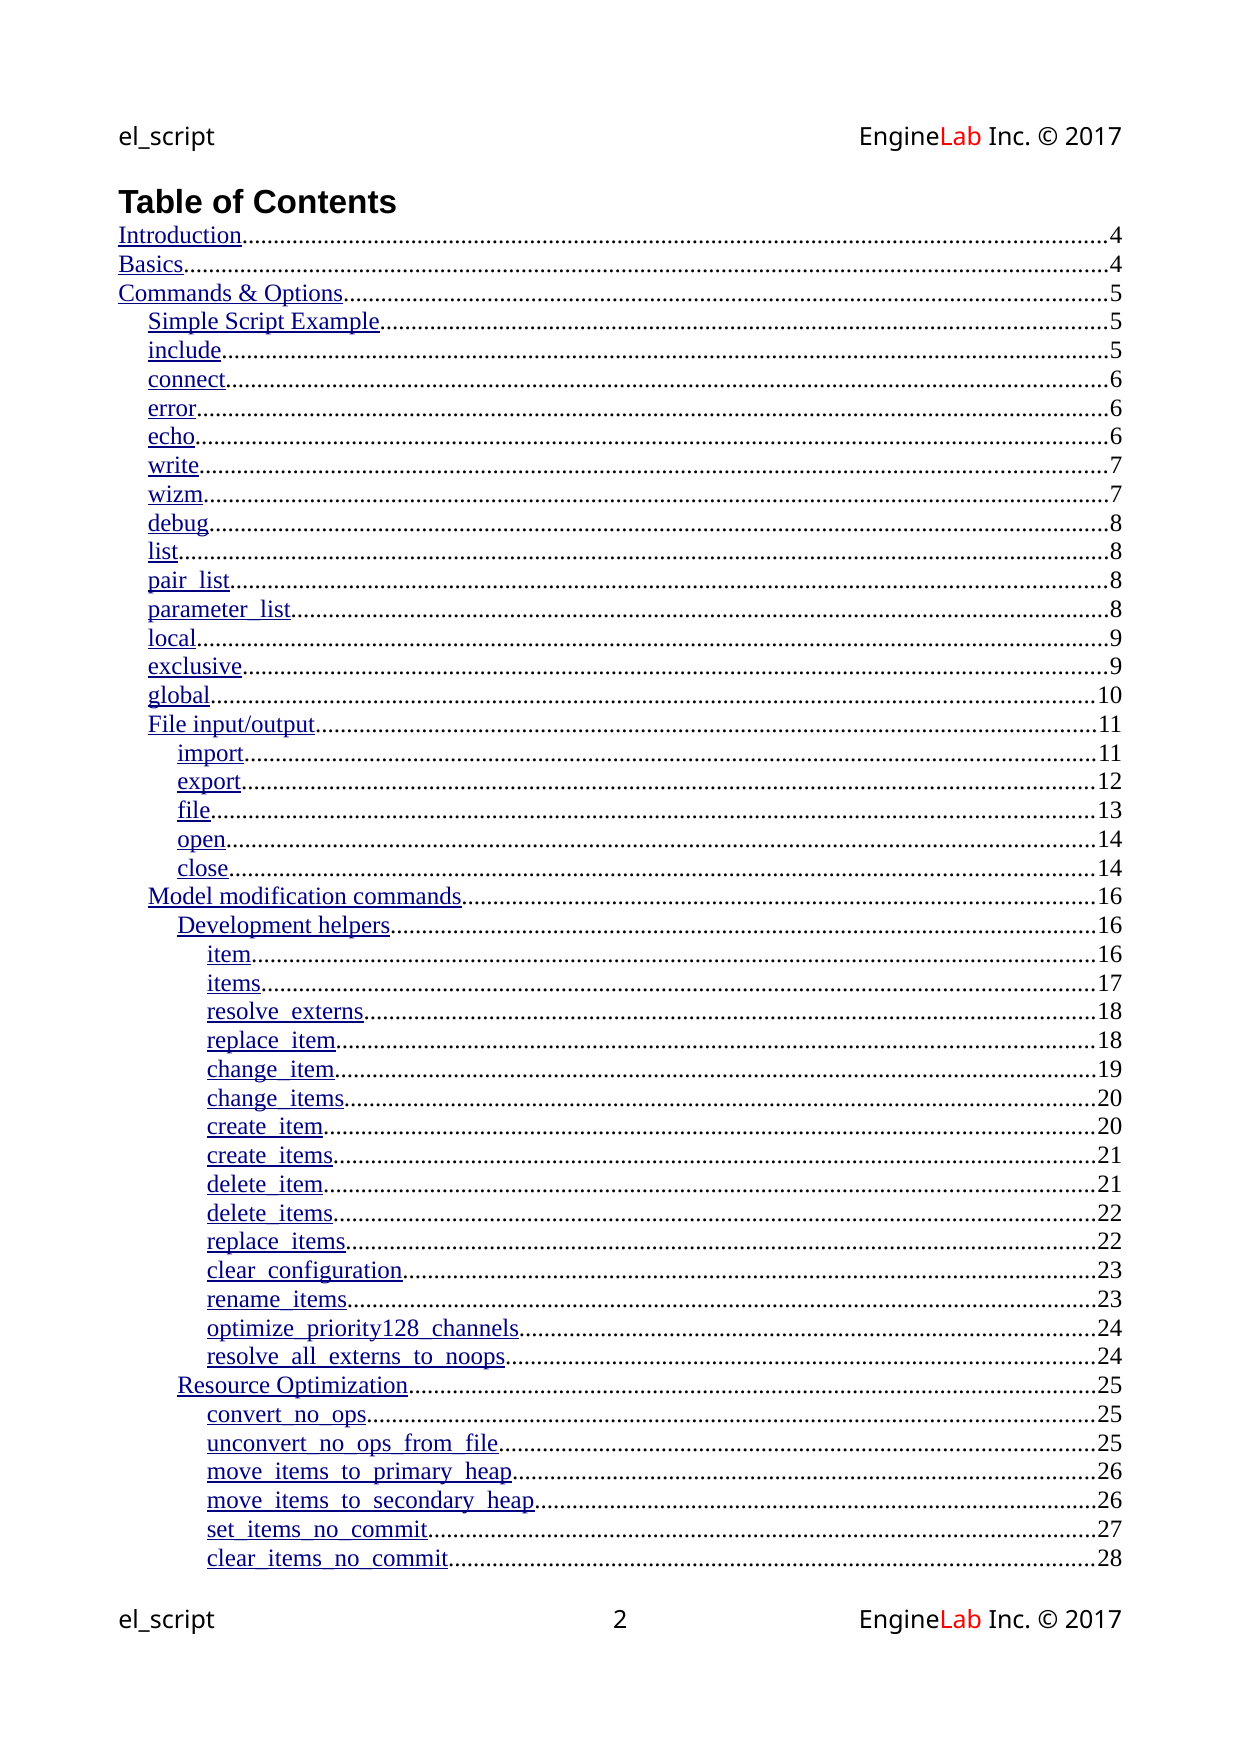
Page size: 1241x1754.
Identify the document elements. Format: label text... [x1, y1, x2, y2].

text delete_item 21 [207, 1169, 1122, 1198]
text move_items_to_secondary_heap 26 [207, 1485, 1122, 1514]
text Commands & Options 5 [118, 278, 1122, 306]
text change_items 20 [207, 1083, 1122, 1111]
text create_item 20 [207, 1111, 1122, 1140]
text global 10 [148, 680, 1122, 709]
text export 12 [177, 766, 1122, 795]
text write 7 [148, 450, 1122, 479]
text replace_items 22 [207, 1226, 1122, 1255]
text clear_items_no_commit 28 [207, 1543, 1122, 1571]
text clear_configuration 23 [207, 1255, 1122, 1284]
text debug 8 [148, 508, 1122, 536]
text Development helpers 16 [177, 910, 1122, 939]
text delete_items 22 [207, 1198, 1122, 1226]
text Resource Optimization 25 [177, 1370, 1122, 1399]
text item 16 [207, 939, 1122, 968]
text Simple Script Example 5 [148, 306, 1122, 335]
text set_items_no_commit 27 [207, 1514, 1122, 1543]
text change_item 19 [207, 1054, 1122, 1083]
text unconvert_no_ops_from_file 25 [207, 1428, 1122, 1456]
text rename_items 23 [207, 1284, 1122, 1313]
text close 14 [177, 853, 1122, 881]
text optimize_priority128_channels 24 [207, 1313, 1122, 1341]
text list 8 [148, 536, 1122, 565]
text pair_list 8 [148, 565, 1122, 594]
text wizm 7 [148, 479, 1122, 508]
text Basics 4 [118, 249, 1122, 278]
subtitle Table of Contents [118, 182, 1122, 220]
text create_items 21 [207, 1140, 1122, 1169]
text resolve_externs 18 [207, 996, 1122, 1025]
text file 13 [177, 795, 1122, 824]
text local 9 [148, 623, 1122, 651]
text open 14 [177, 824, 1122, 853]
text convert_no_ops 25 [207, 1399, 1122, 1428]
text Introduction 4 [118, 220, 1122, 249]
text replace_item 18 [207, 1025, 1122, 1054]
text parameter_list 8 [148, 594, 1122, 623]
text resolve_all_externs_to_noops 24 [207, 1341, 1122, 1370]
text echo 6 [148, 421, 1122, 450]
text connect 6 [148, 364, 1122, 393]
text File input/output 11 [148, 709, 1122, 738]
text move_items_to_primary_heap 26 [207, 1456, 1122, 1485]
text Model modification commands 16 [148, 881, 1122, 910]
text import 11 [177, 738, 1122, 766]
text error 6 [148, 393, 1122, 421]
text exclusive 9 [148, 651, 1122, 680]
text items 17 [207, 968, 1122, 996]
text include 5 [148, 335, 1122, 364]
